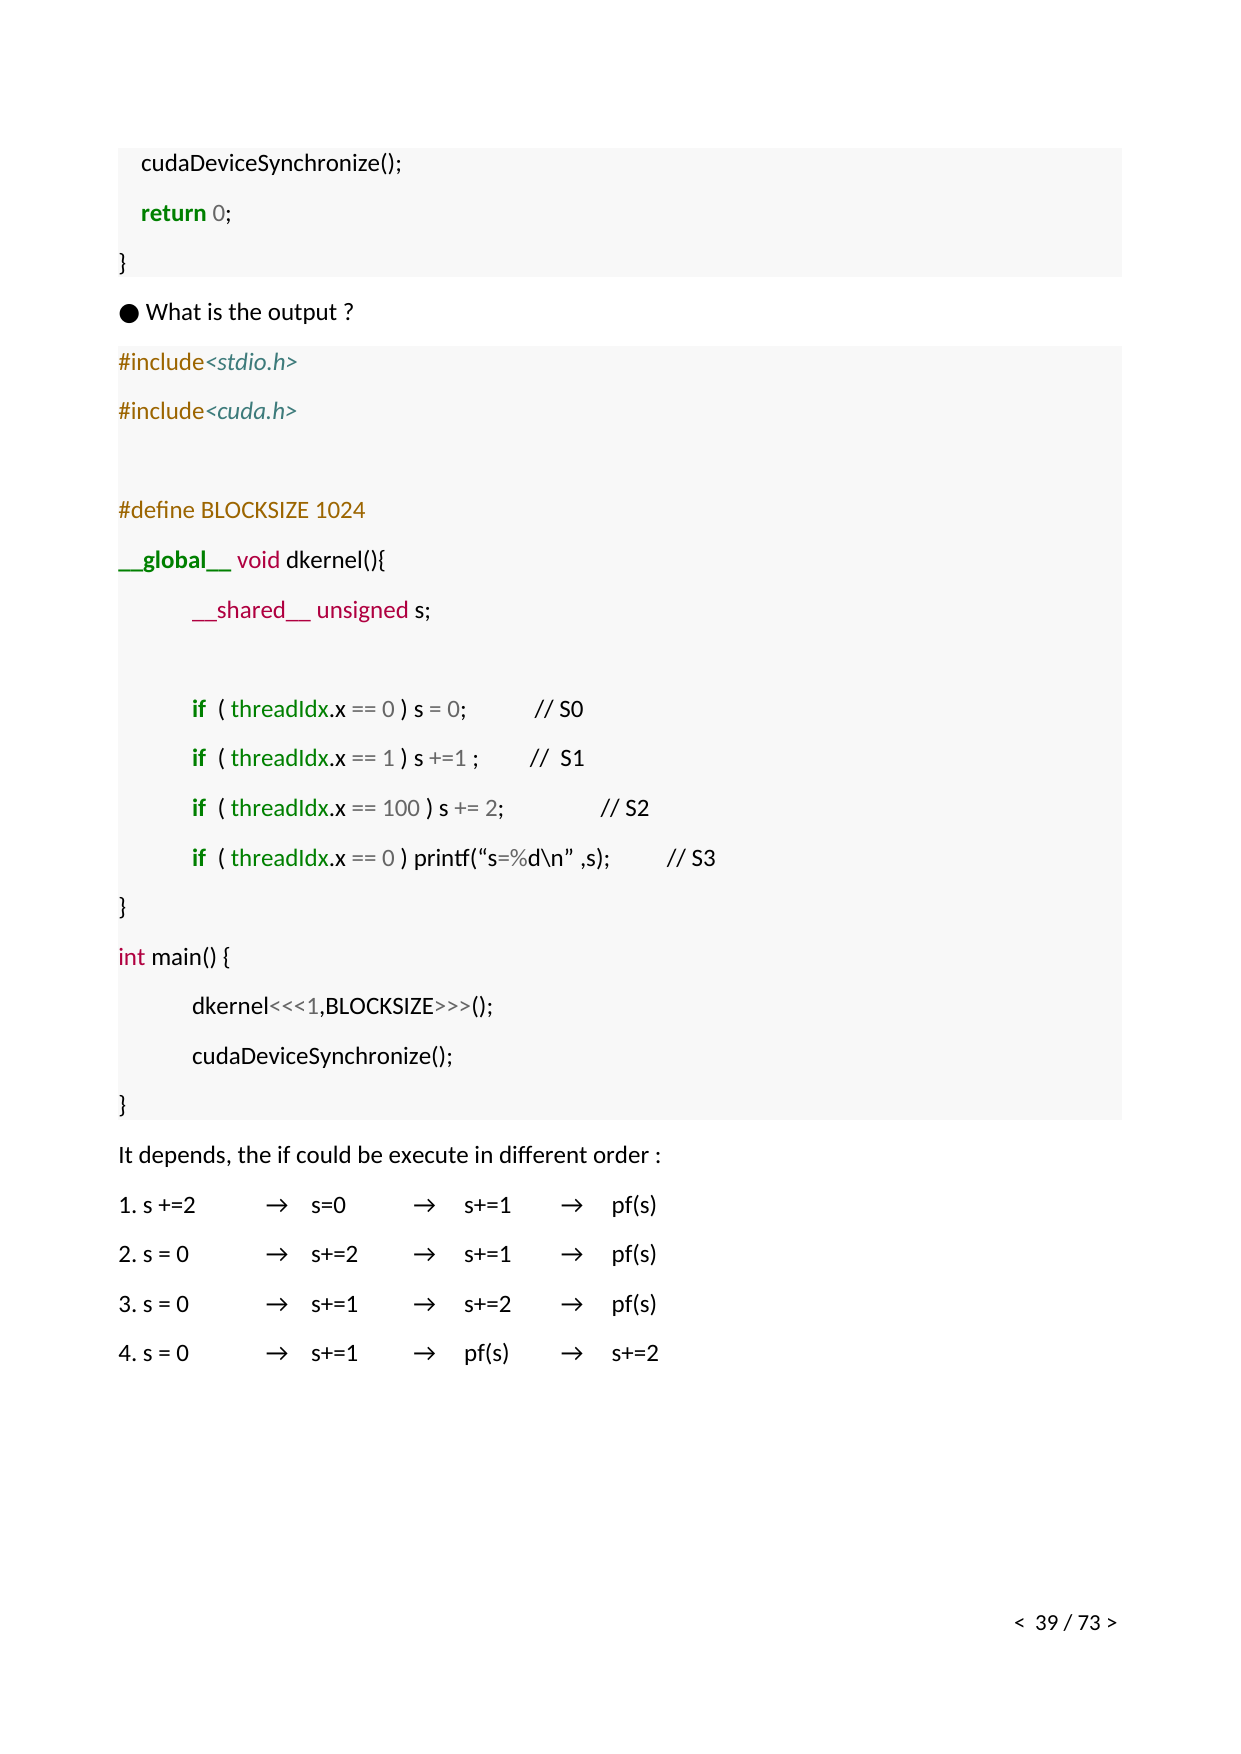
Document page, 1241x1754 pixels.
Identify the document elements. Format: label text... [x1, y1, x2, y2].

text if ( threadIdx.x == 1 ) s +=1 ; // S1 [118, 743, 1122, 773]
text #define BLOCKSIZE 1024 [118, 495, 1122, 525]
text return 0; [118, 197, 1122, 228]
text } [118, 891, 1122, 922]
text 2. s = 0 → s+=2 → s+=1 → pf(s) [118, 1238, 1122, 1269]
text } [118, 247, 1122, 277]
text if ( threadIdx.x == 100 ) s += 2; // S2 [118, 792, 1122, 823]
text cudaDeviceSynchronize(); [118, 1040, 1122, 1071]
text #include<stdio.h> [118, 346, 1122, 376]
text #include<cuda.h> [118, 396, 1122, 426]
text if ( threadIdx.x == 0 ) printf(“s=%d\n” ,s); // S3 [118, 842, 1122, 872]
text __global__ void dkernel(){ [118, 544, 1122, 575]
text cudaDeviceSynchronize(); [118, 148, 1122, 178]
text if ( threadIdx.x == 0 ) s = 0; // S0 [118, 693, 1122, 723]
text ● What is the output ? [118, 296, 1122, 327]
text } [118, 1090, 1122, 1120]
text __shared__ unsigned s; [118, 594, 1122, 624]
text dkernel<<<1,BLOCKSIZE>>>(); [118, 991, 1122, 1021]
text 1. s +=2 → s=0 → s+=1 → pf(s) [118, 1189, 1122, 1219]
text int main() { [118, 941, 1122, 971]
text 3. s = 0 → s+=1 → s+=2 → pf(s) [118, 1288, 1122, 1318]
text 4. s = 0 → s+=1 → pf(s) → s+=2 [118, 1338, 1122, 1368]
text It depends, the if could be execute in different order : [118, 1139, 1122, 1170]
